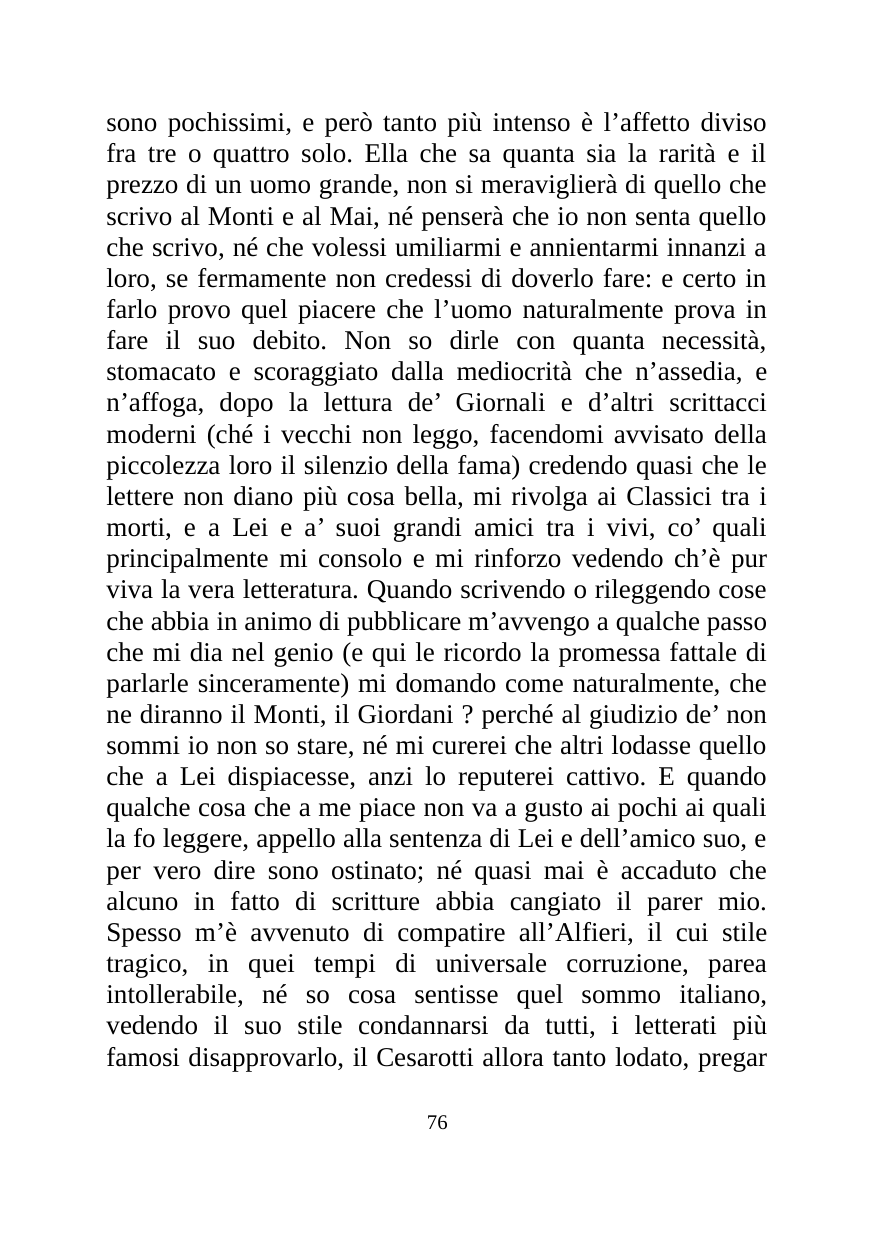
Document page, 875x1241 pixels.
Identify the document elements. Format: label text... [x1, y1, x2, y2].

text sono pochissimi, e però tanto più intenso è l’affetto diviso fra tre o quattro solo. Ella che sa quanta sia la rarità e il prezzo di un uomo grande, non si meraviglierà di quello che scrivo al Monti e al Mai, né penserà che io non senta quello che scrivo, né che volessi umiliarmi e annientarmi innanzi a loro, se fermamente non credessi di doverlo fare: e certo in farlo provo quel piacere che l’uomo naturalmente prova in fare il suo debito. Non so dirle con quanta necessità, stomacato e scoraggiato dalla mediocrità che n’assedia, e n’affoga, dopo la lettura de’ Giornali e d’altri scrittacci moderni (ché i vecchi non leggo, facendomi avvisato della piccolezza loro il silenzio della fama) credendo quasi che le lettere non diano più cosa bella, mi rivolga ai Classici tra i morti, e a Lei e a’ suoi grandi amici tra i vivi, co’ quali principalmente mi consolo e mi rinforzo vedendo ch’è pur viva la vera letteratura. Quando scrivendo o rileggendo cose che abbia in animo di pubblicare m’avvengo a qualche passo che mi dia nel genio (e qui le ricordo la promessa fattale di parlarle sinceramente) mi domando come naturalmente, che ne diranno il Monti, il Giordani ? perché al giudizio de’ non sommi io non so stare, né mi curerei che altri lodasse quello che a Lei dispiacesse, anzi lo reputerei cattivo. E quando qualche cosa che a me piace non va a gusto ai pochi ai quali la fo leggere, appello alla sentenza di Lei e dell’amico suo, e per vero dire sono ostinato; né quasi mai è accaduto che alcuno in fatto di scritture abbia cangiato il parer mio. Spesso m’è avvenuto di compatire all’Alfieri, il cui stile tragico, in quei tempi di universale corruzione, parea intollerabile, né so cosa sentisse quel sommo italiano, vedendo il suo stile condannarsi da tutti, i letterati più famosi disapprovarlo, il Cesarotti allora tanto lodato, pregar [106, 106, 768, 1072]
